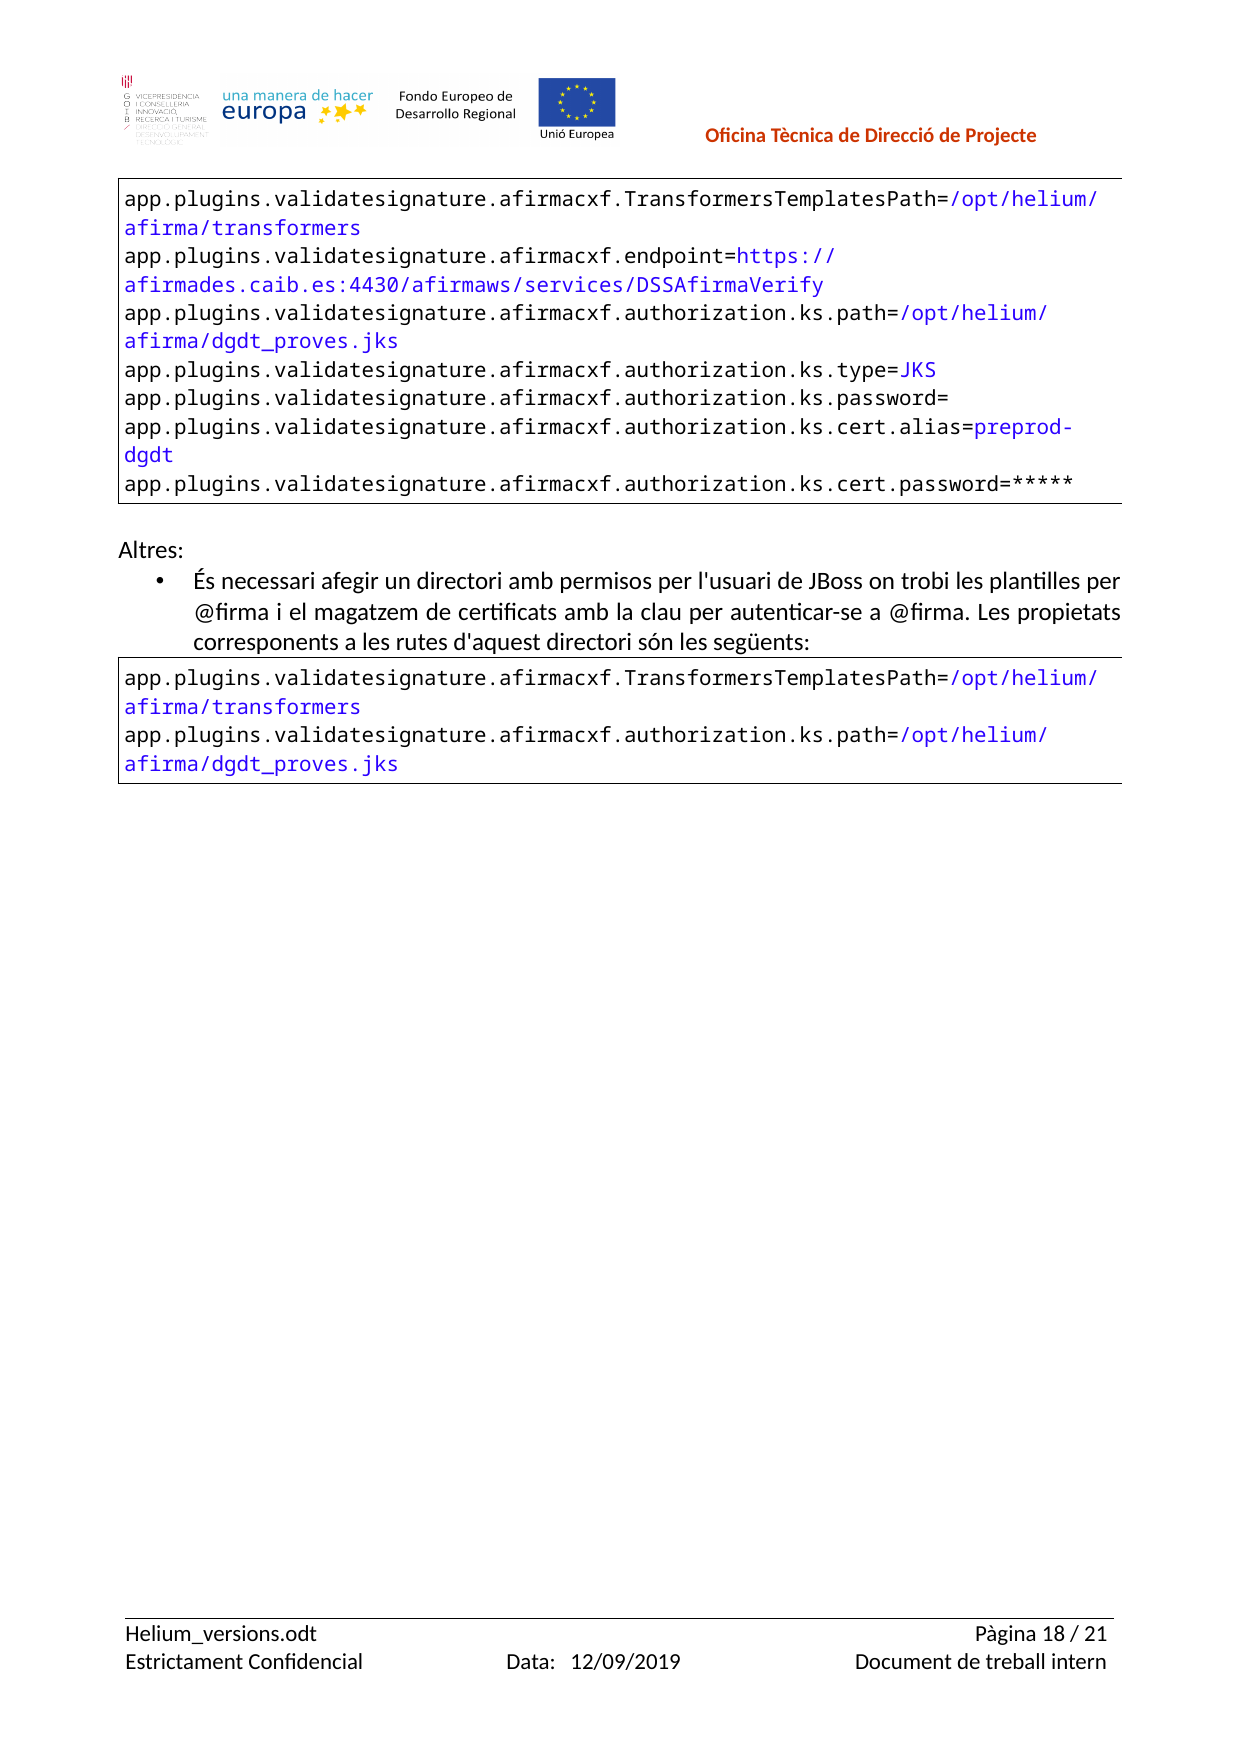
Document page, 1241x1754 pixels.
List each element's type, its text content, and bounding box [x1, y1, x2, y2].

table_header app.plugins.validatesignature.afirmacxf.TransformersTemplatesPath=/opt/helium/afirma/transformers app.plugins.validatesignature.afirmacxf.endpoint=https://afirmades.caib.es:4430/afirmaws/services/DSSAfirmaVerify app.plugins.validatesignature.afirmacxf.authorization.ks.path=/opt/helium/afirma/dgdt_proves.jks app.plugins.validatesignature.afirmacxf.authorization.ks.type=JKS app.plugins.validatesignature.afirmacxf.authorization.ks.password= app.plugins.validatesignature.afirmacxf.authorization.ks.cert.alias=preprod-dgdt app.plugins.validatesignature.afirmacxf.authorization.ks.cert.password=***** [119, 179, 1122, 503]
picture [219, 73, 621, 147]
list És necessari afegir un directori amb permisos per l'usuari de JBoss on trobi les plantilles per @firma i el magatzem de certificats amb la clau per autenticar-se a @firma. Les propietats corresponents a les rutes d'aquest directori són les següents: [156, 565, 1122, 657]
picture [118, 73, 213, 147]
text Altres: [118, 534, 1122, 565]
table_header app.plugins.validatesignature.afirmacxf.TransformersTemplatesPath=/opt/helium/afirma/transformers app.plugins.validatesignature.afirmacxf.authorization.ks.path=/opt/helium/afirma/dgdt_proves.jks [119, 658, 1122, 783]
